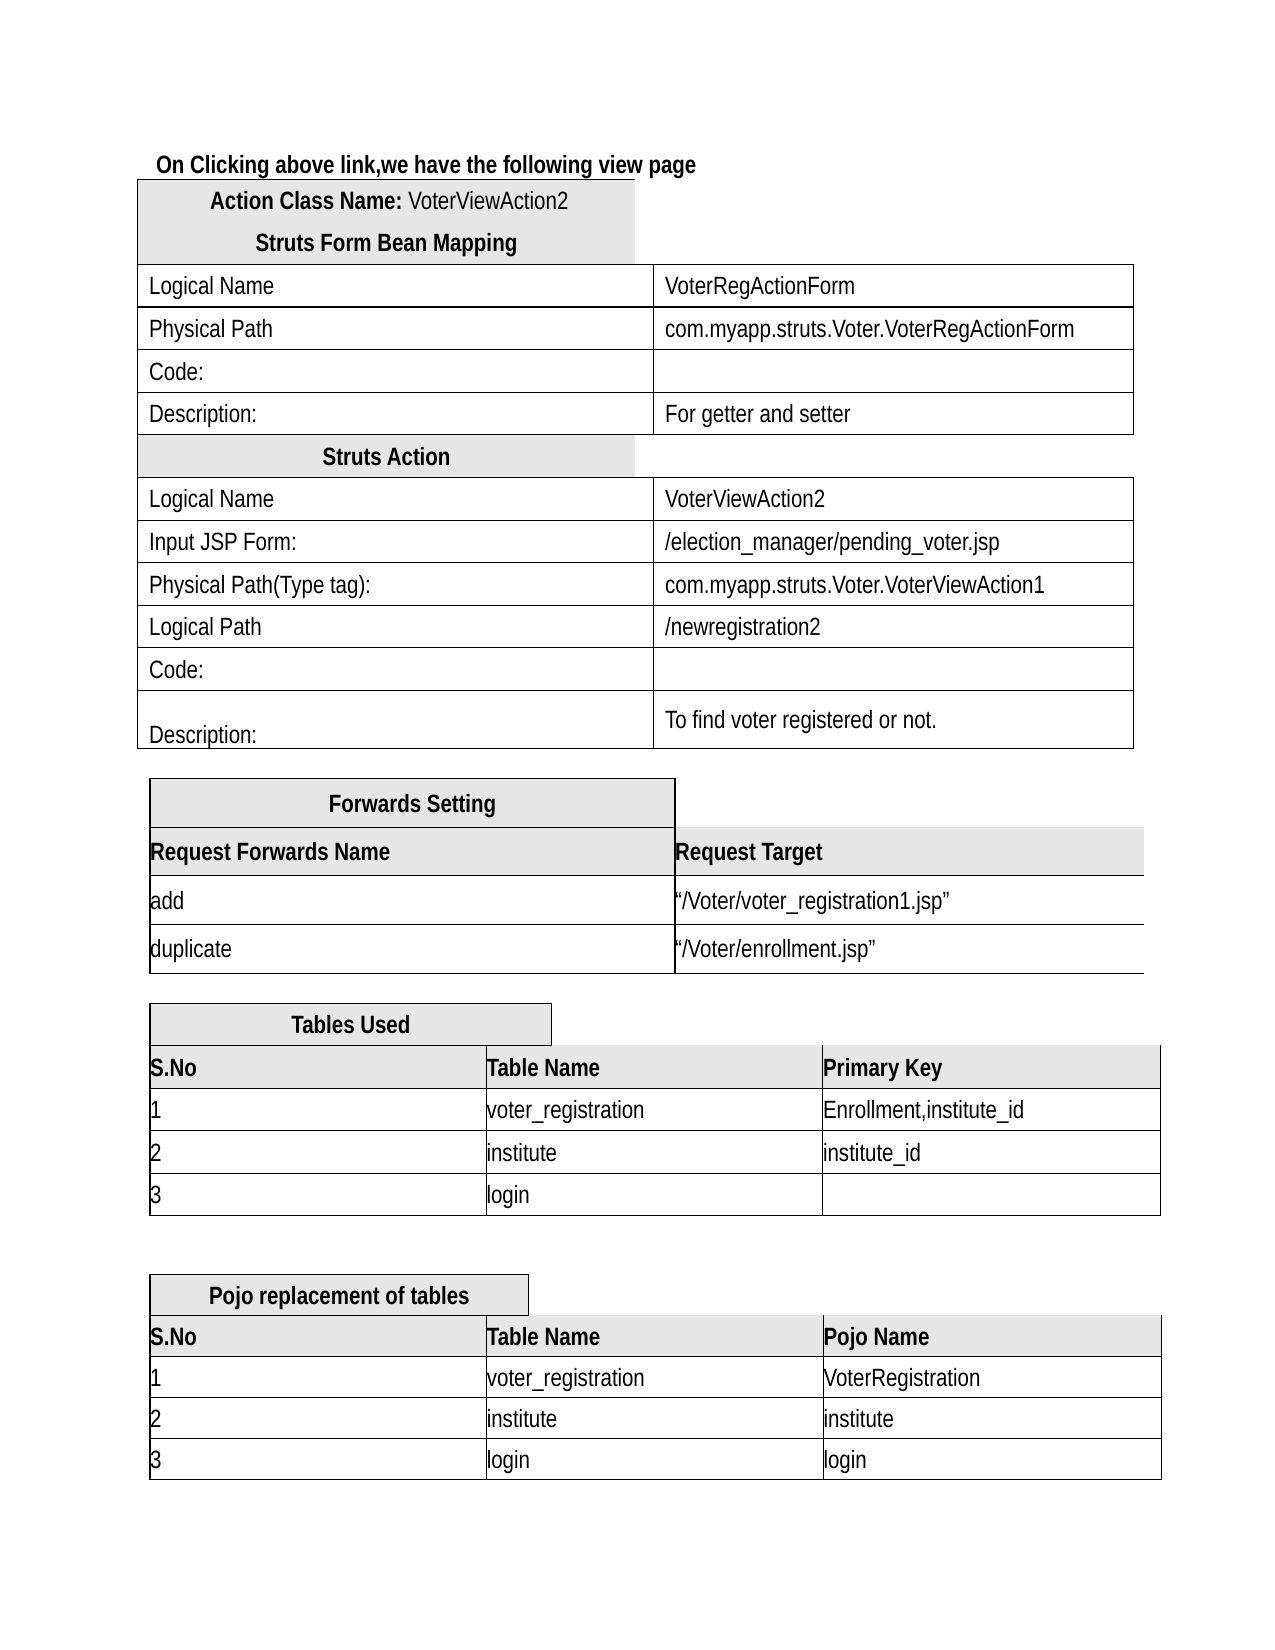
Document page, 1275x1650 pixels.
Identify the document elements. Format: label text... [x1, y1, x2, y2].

table_cell Struts Action [138, 435, 635, 477]
table_cell Description: [138, 393, 653, 434]
table_header [676, 778, 1144, 827]
table_cell Enrollment,institute_id [823, 1089, 1160, 1130]
table_cell login [487, 1439, 823, 1479]
table_cell voter_registration [487, 1089, 822, 1130]
table_header Forwards Setting [151, 779, 674, 827]
table_cell Logical Name [138, 478, 653, 519]
table_cell Request Forwards Name [151, 828, 674, 875]
table_cell Input JSP Form: [138, 521, 653, 562]
table_cell Request Target [676, 827, 1144, 875]
table_header [635, 179, 1133, 221]
table_cell login [824, 1439, 1161, 1479]
table_cell 1 [151, 1357, 486, 1397]
table_header Tables Used [151, 1004, 551, 1045]
table_cell voter_registration [487, 1357, 823, 1397]
table_cell [823, 1174, 1160, 1215]
table_cell “/Voter/enrollment.jsp” [676, 925, 1144, 973]
table_cell 1 [151, 1089, 486, 1130]
table_cell [635, 435, 1133, 477]
table_cell 3 [151, 1174, 486, 1215]
table_header Pojo replacement of tables [151, 1275, 528, 1315]
table_cell VoterRegistration [824, 1357, 1161, 1397]
table_cell institute [824, 1398, 1161, 1438]
table_cell Code: [138, 648, 653, 690]
table_cell com.myapp.struts.Voter.VoterRegActionForm [654, 308, 1133, 349]
table_cell Description: [138, 691, 653, 748]
table_cell institute [487, 1398, 823, 1438]
table_cell Logical Name [138, 265, 653, 306]
table_header [823, 1274, 1161, 1315]
text On Clicking above link,we have the following view page [150, 150, 1125, 179]
table_header [552, 1003, 823, 1045]
table_cell Logical Path [138, 606, 653, 647]
table_cell Table Name [487, 1315, 823, 1356]
table_cell VoterViewAction2 [654, 478, 1133, 519]
table_cell [635, 221, 1133, 264]
table_cell [654, 350, 1133, 392]
table_cell add [151, 876, 674, 924]
table_cell Code: [138, 350, 653, 392]
table_cell institute [487, 1131, 822, 1173]
table_cell login [487, 1174, 822, 1215]
table_header [529, 1274, 823, 1315]
table_cell VoterRegActionForm [654, 265, 1133, 306]
table_cell /newregistration2 [654, 606, 1133, 647]
table_cell [654, 648, 1133, 690]
table_header [823, 1003, 1161, 1045]
table_cell S.No [151, 1316, 486, 1356]
table_cell 3 [151, 1439, 486, 1479]
table_cell “/Voter/voter_registration1.jsp” [676, 876, 1144, 924]
table_cell Physical Path [138, 308, 653, 349]
table_cell /election_manager/pending_voter.jsp [654, 521, 1133, 562]
table_cell com.myapp.struts.Voter.VoterViewAction1 [654, 563, 1133, 605]
table_header Action Class Name: VoterViewAction2 [138, 180, 635, 221]
table_cell Primary Key [823, 1045, 1160, 1088]
table_cell institute_id [823, 1131, 1160, 1173]
table_cell 2 [151, 1131, 486, 1173]
table_cell duplicate [151, 925, 674, 973]
table_cell To find voter registered or not. [654, 691, 1133, 748]
table_cell Pojo Name [824, 1315, 1161, 1356]
table_cell For getter and setter [654, 393, 1133, 434]
table_cell Table Name [487, 1045, 822, 1088]
table_cell S.No [151, 1046, 486, 1088]
table_cell 2 [151, 1398, 486, 1438]
table_cell Struts Form Bean Mapping [138, 221, 635, 264]
table_cell Physical Path(Type tag): [138, 563, 653, 605]
